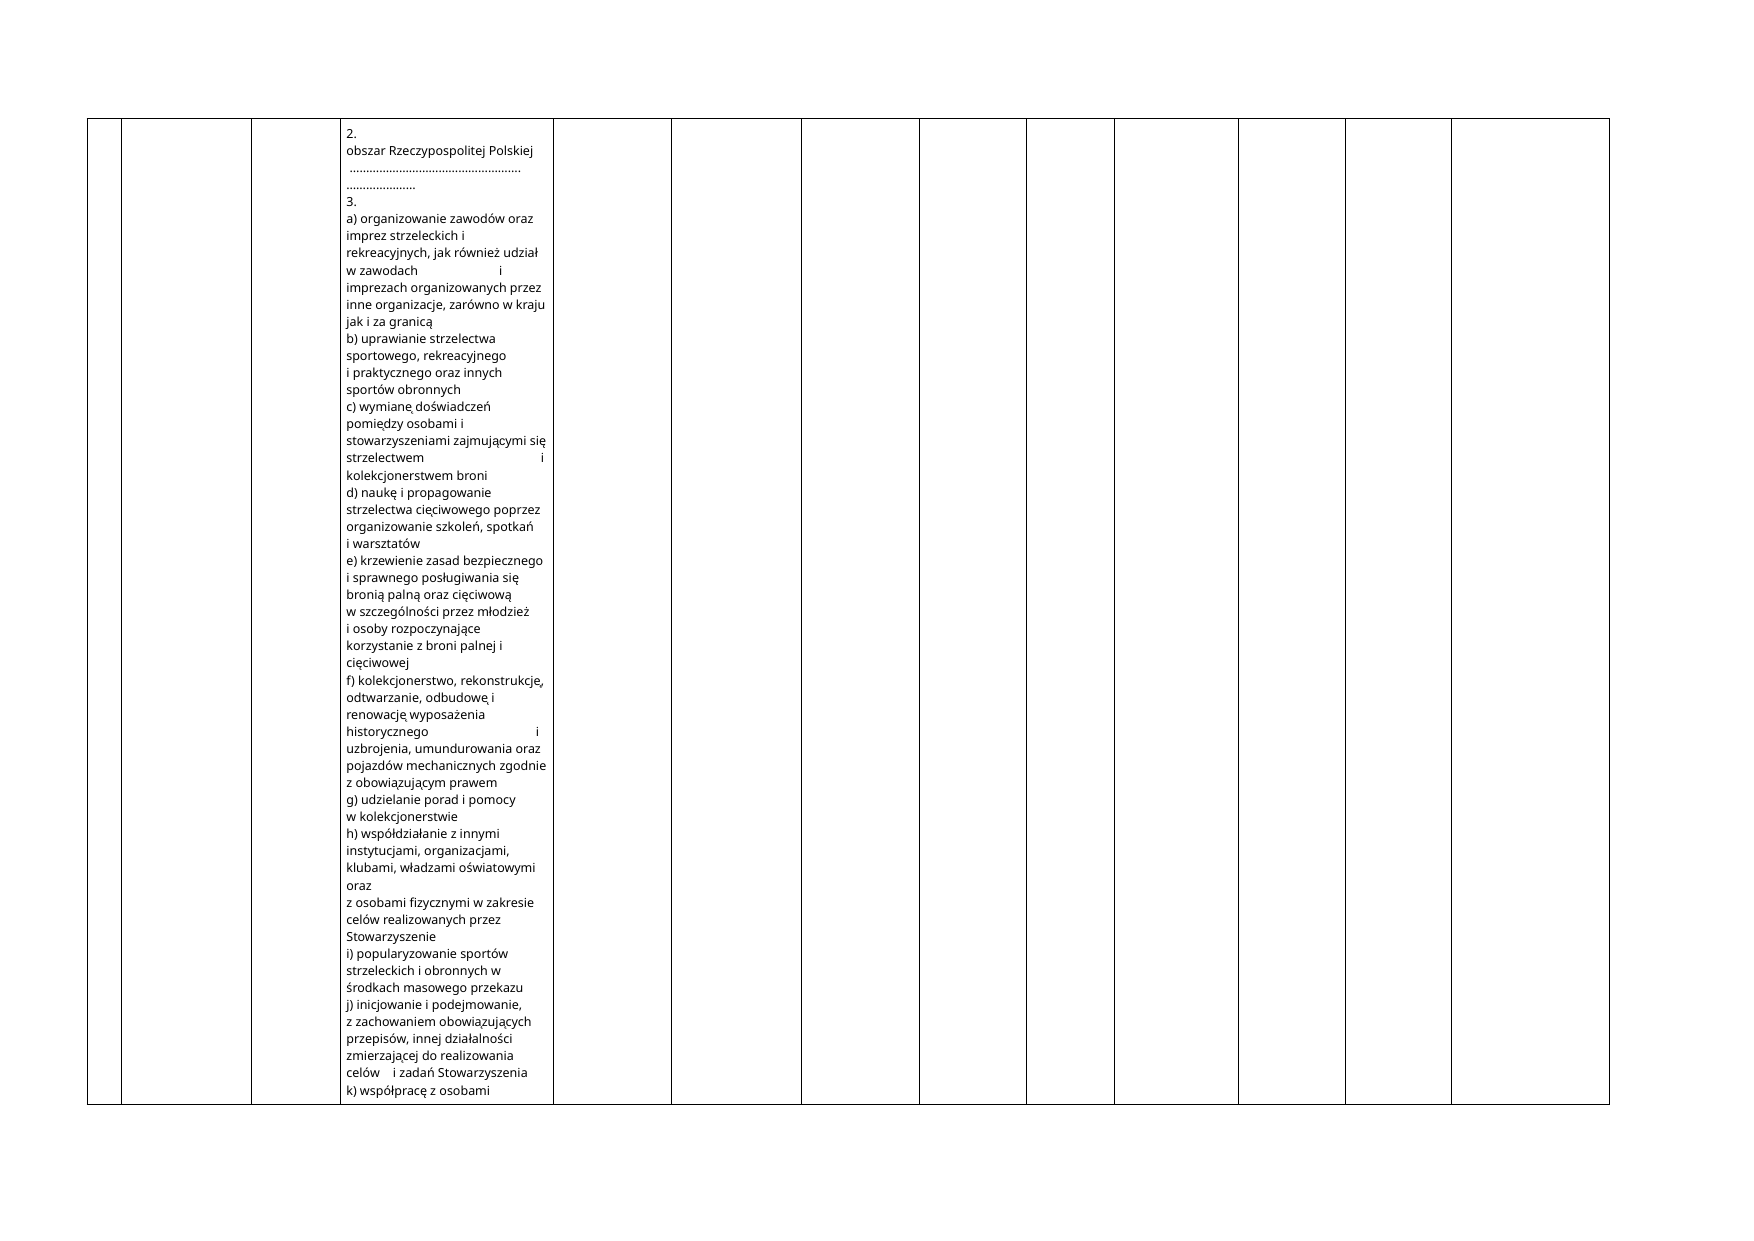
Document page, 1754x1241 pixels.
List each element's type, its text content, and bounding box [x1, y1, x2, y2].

table_cell [88, 119, 121, 1104]
table_cell [252, 119, 340, 1104]
table_cell [672, 119, 801, 1104]
table_cell - [1115, 119, 1238, 1104]
table_cell [1027, 119, 1114, 1104]
table_cell [554, 119, 671, 1104]
table_cell [1452, 119, 1609, 1104]
table_cell [802, 119, 919, 1104]
table_cell [920, 119, 1026, 1104]
table_cell [1346, 119, 1451, 1104]
table_cell 2. obszar Rzeczypospolitej Polskiej …………………………………………….………………… 3. a) organizowanie zawodów oraz imprez strzeleckich i rekreacyjnych, jak również udział w zawodach i imprezach organizowanych przez inne organizacje, zarówno w kraju jak i za granicą b) uprawianie strzelectwa sportowego, rekreacyjnego i praktycznego oraz innych sportów obronnych c) wymianę doświadczeń pomiędzy osobami i stowarzyszeniami zajmującymi się strzelectwem i kolekcjonerstwem broni d) naukę i propagowanie strzelectwa cięciwowego poprzez organizowanie szkoleń, spotkań i warsztatów e) krzewienie zasad bezpiecznego i sprawnego posługiwania się bronią palną oraz cięciwową w szczególności przez młodzież i osoby rozpoczynające korzystanie z broni palnej i cięciwowej f) kolekcjonerstwo, rekonstrukcję, odtwarzanie, odbudowę i renowację wyposażenia historycznego i uzbrojenia, umundurowania oraz pojazdów mechanicznych zgodnie z obowiązującym prawem g) udzielanie porad i pomocy w kolekcjonerstwie h) współdziałanie z innymi instytucjami, organizacjami, klubami, władzami oświatowymi oraz z osobami fizycznymi w zakresie celów realizowanych przez Stowarzyszenie i) popularyzowanie sportów strzeleckich i obronnych w środkach masowego przekazu j) inicjowanie i podejmowanie, z zachowaniem obowiązujących przepisów, innej działalności zmierzającej do realizowania celów i zadań Stowarzyszenia k) współpracę z osobami [341, 119, 553, 1104]
table_cell - [1239, 119, 1345, 1104]
table_cell [122, 119, 251, 1104]
